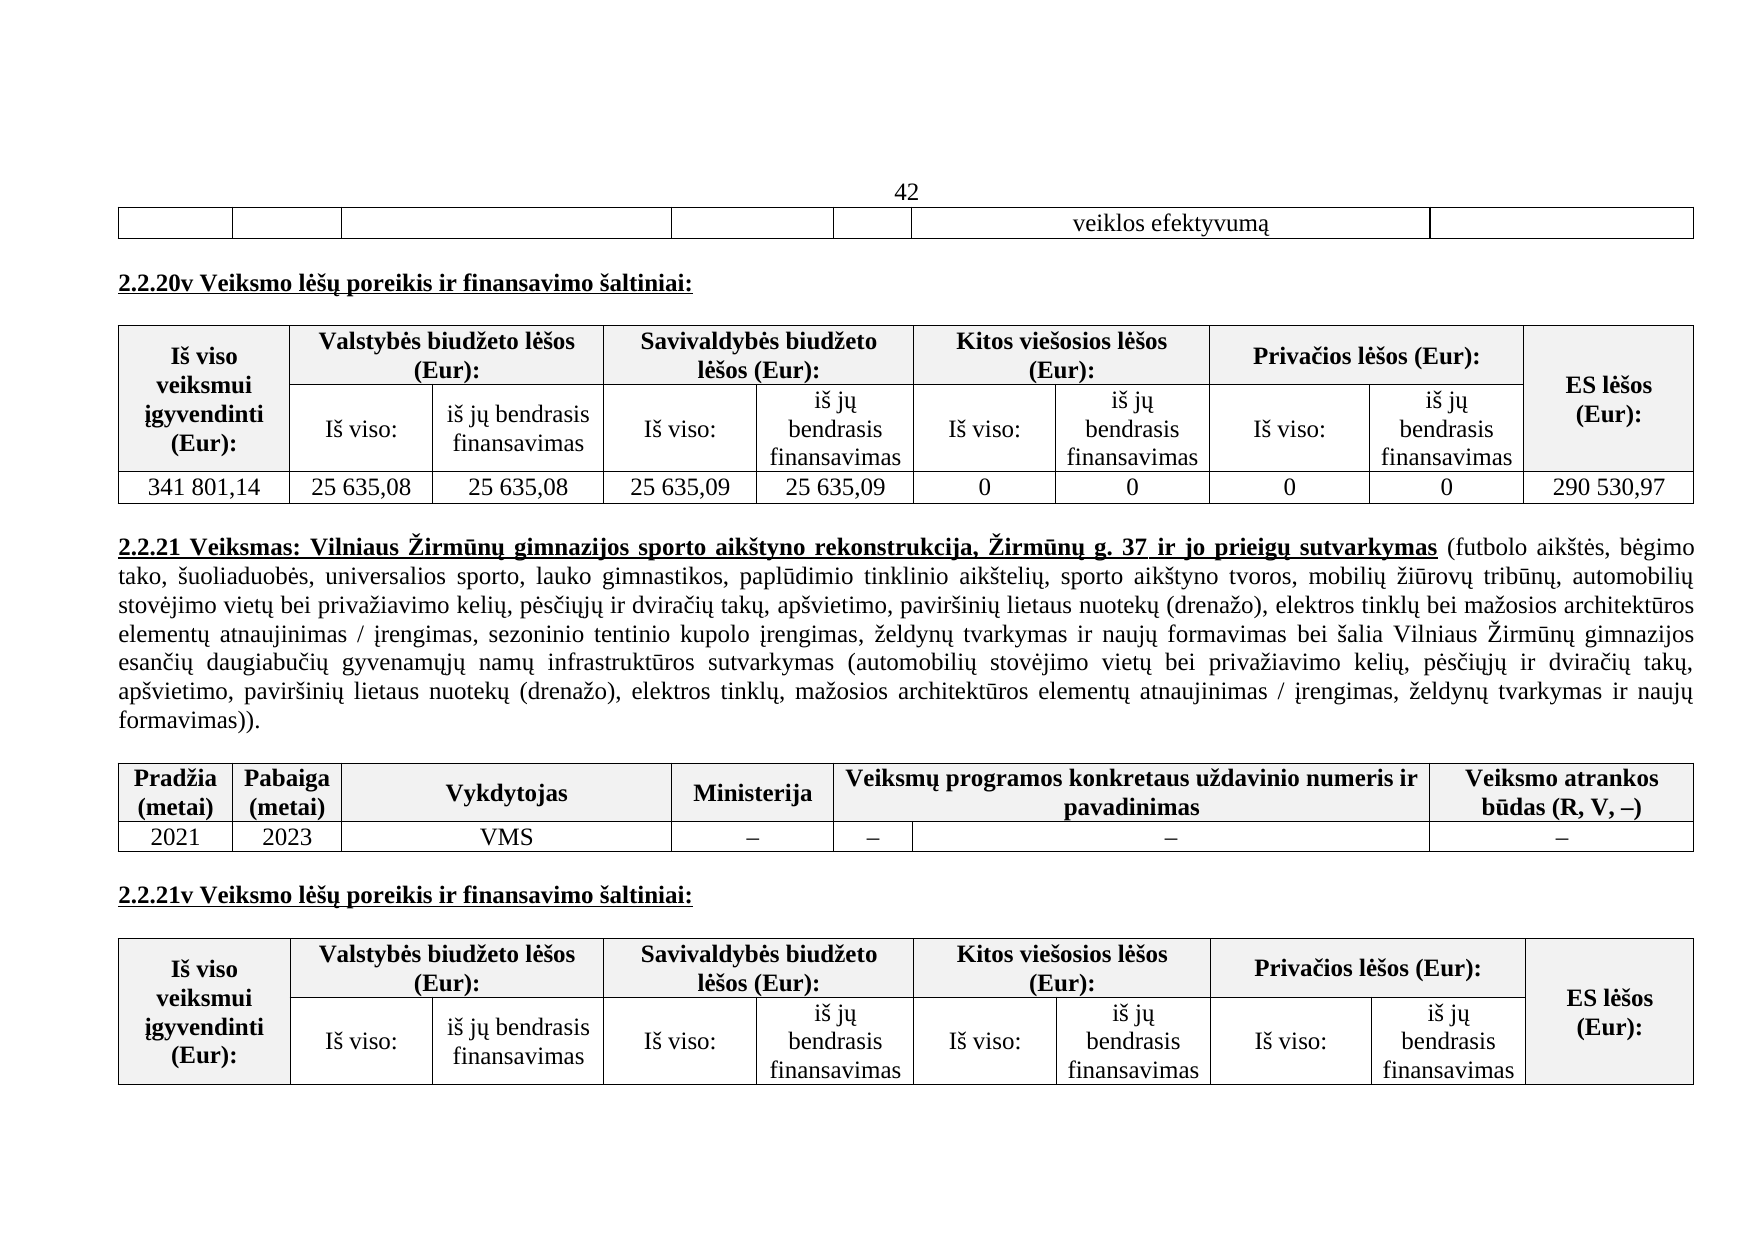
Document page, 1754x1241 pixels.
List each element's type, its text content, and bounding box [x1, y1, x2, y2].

table_header Valstybės biudžeto lėšos (Eur): [290, 326, 603, 384]
text 2.2.21 Veiksmas: Vilniaus Žirmūnų gimnazijos sporto aikštyno rekonstrukcija, Žirmūnų g. 37 ir jo prieigų sutvarkymas (futbolo aikštės, bėgimo tako, šuoliaduobės, universalios sporto, lauko gimnastikos, paplūdimio tinklinio aikštelių, sporto aikštyno tvoros, mobilių žiūrovų tribūnų, automobilių stovėjimo vietų bei privažiavimo kelių, pėsčiųjų ir dviračių takų, apšvietimo, paviršinių lietaus nuotekų (drenažo), elektros tinklų bei mažosios architektūros elementų atnaujinimas / įrengimas, sezoninio tentinio kupolo įrengimas, želdynų tvarkymas ir naujų formavimas bei šalia Vilniaus Žirmūnų gimnazijos esančių daugiabučių gyvenamųjų namų infrastruktūros sutvarkymas (automobilių stovėjimo vietų bei privažiavimo kelių, pėsčiųjų ir dviračių takų, apšvietimo, paviršinių lietaus nuotekų (drenažo), elektros tinklų, mažosios architektūros elementų atnaujinimas / įrengimas, želdynų tvarkymas ir naujų formavimas)). [118, 532, 1695, 734]
table_cell [119, 208, 232, 238]
table_header Privačios lėšos (Eur): [1211, 939, 1525, 997]
table_header Veiksmo atrankos būdas (R, V, –) [1430, 764, 1693, 821]
table_cell 25 635,09 [604, 472, 756, 503]
table_cell – [913, 822, 1429, 851]
table_cell 0 [1056, 472, 1209, 503]
table_header Privačios lėšos (Eur): [1210, 326, 1523, 384]
table_cell 0 [1370, 472, 1523, 503]
table_cell 25 635,08 [433, 472, 603, 503]
table_cell Iš viso: [604, 385, 756, 471]
table_cell 25 635,09 [757, 472, 913, 503]
table_cell – [672, 822, 833, 851]
text 2.2.21v Veiksmo lėšų poreikis ir finansavimo šaltiniai: [118, 881, 1695, 909]
table_cell [834, 208, 911, 238]
table_cell Iš viso: [914, 998, 1056, 1084]
table_header ES lėšos (Eur): [1524, 326, 1693, 471]
table_header Iš viso veiksmui įgyvendinti (Eur): [119, 939, 290, 1084]
table_cell [672, 208, 833, 238]
table_cell 341 801,14 [119, 472, 289, 503]
table_cell Iš viso: [1211, 998, 1371, 1084]
table_cell iš jų bendrasis finansavimas [757, 385, 913, 471]
table_header Vykdytojas [342, 764, 671, 821]
table_header Savivaldybės biudžeto lėšos (Eur): [604, 326, 913, 384]
table_cell iš jų bendrasis finansavimas [1057, 998, 1210, 1084]
table_cell iš jų bendrasis finansavimas [757, 998, 913, 1084]
table_cell 0 [1210, 472, 1369, 503]
table_cell Iš viso: [290, 385, 432, 471]
table_cell 290 530,97 [1524, 472, 1693, 503]
table_cell Iš viso: [291, 998, 432, 1084]
table_cell – [1430, 822, 1693, 851]
table_cell Iš viso: [604, 998, 756, 1084]
table_cell iš jų bendrasis finansavimas [433, 385, 603, 471]
table_header Valstybės biudžeto lėšos (Eur): [291, 939, 603, 997]
table_cell iš jų bendrasis finansavimas [1370, 385, 1523, 471]
table_cell iš jų bendrasis finansavimas [433, 998, 603, 1084]
table_header Ministerija [672, 764, 833, 821]
table_cell – [834, 822, 912, 851]
table_cell Iš viso: [1210, 385, 1369, 471]
table_cell Iš viso: [914, 385, 1055, 471]
table_header Iš viso veiksmui įgyvendinti (Eur): [119, 326, 289, 471]
table_cell [342, 208, 671, 238]
text 2.2.20v Veiksmo lėšų poreikis ir finansavimo šaltiniai: [118, 268, 1695, 297]
table_header Savivaldybės biudžeto lėšos (Eur): [604, 939, 913, 997]
table_cell 25 635,08 [290, 472, 432, 503]
table_header ES lėšos (Eur): [1526, 939, 1693, 1084]
table_cell 2021 [119, 822, 232, 851]
table_header Pabaiga (metai) [233, 764, 341, 821]
table_header Pradžia (metai) [119, 764, 232, 821]
table_cell iš jų bendrasis finansavimas [1056, 385, 1209, 471]
table_header Kitos viešosios lėšos (Eur): [914, 326, 1209, 384]
table_header Veiksmų programos konkretaus uždavinio numeris ir pavadinimas [834, 764, 1429, 821]
table_cell 2023 [233, 822, 341, 851]
table_header Kitos viešosios lėšos (Eur): [914, 939, 1210, 997]
table_cell iš jų bendrasis finansavimas [1372, 998, 1525, 1084]
table_cell VMS [342, 822, 671, 851]
table_cell [1431, 208, 1693, 238]
table_cell veiklos efektyvumą [912, 208, 1429, 238]
table_cell [233, 208, 341, 238]
table_cell 0 [914, 472, 1055, 503]
